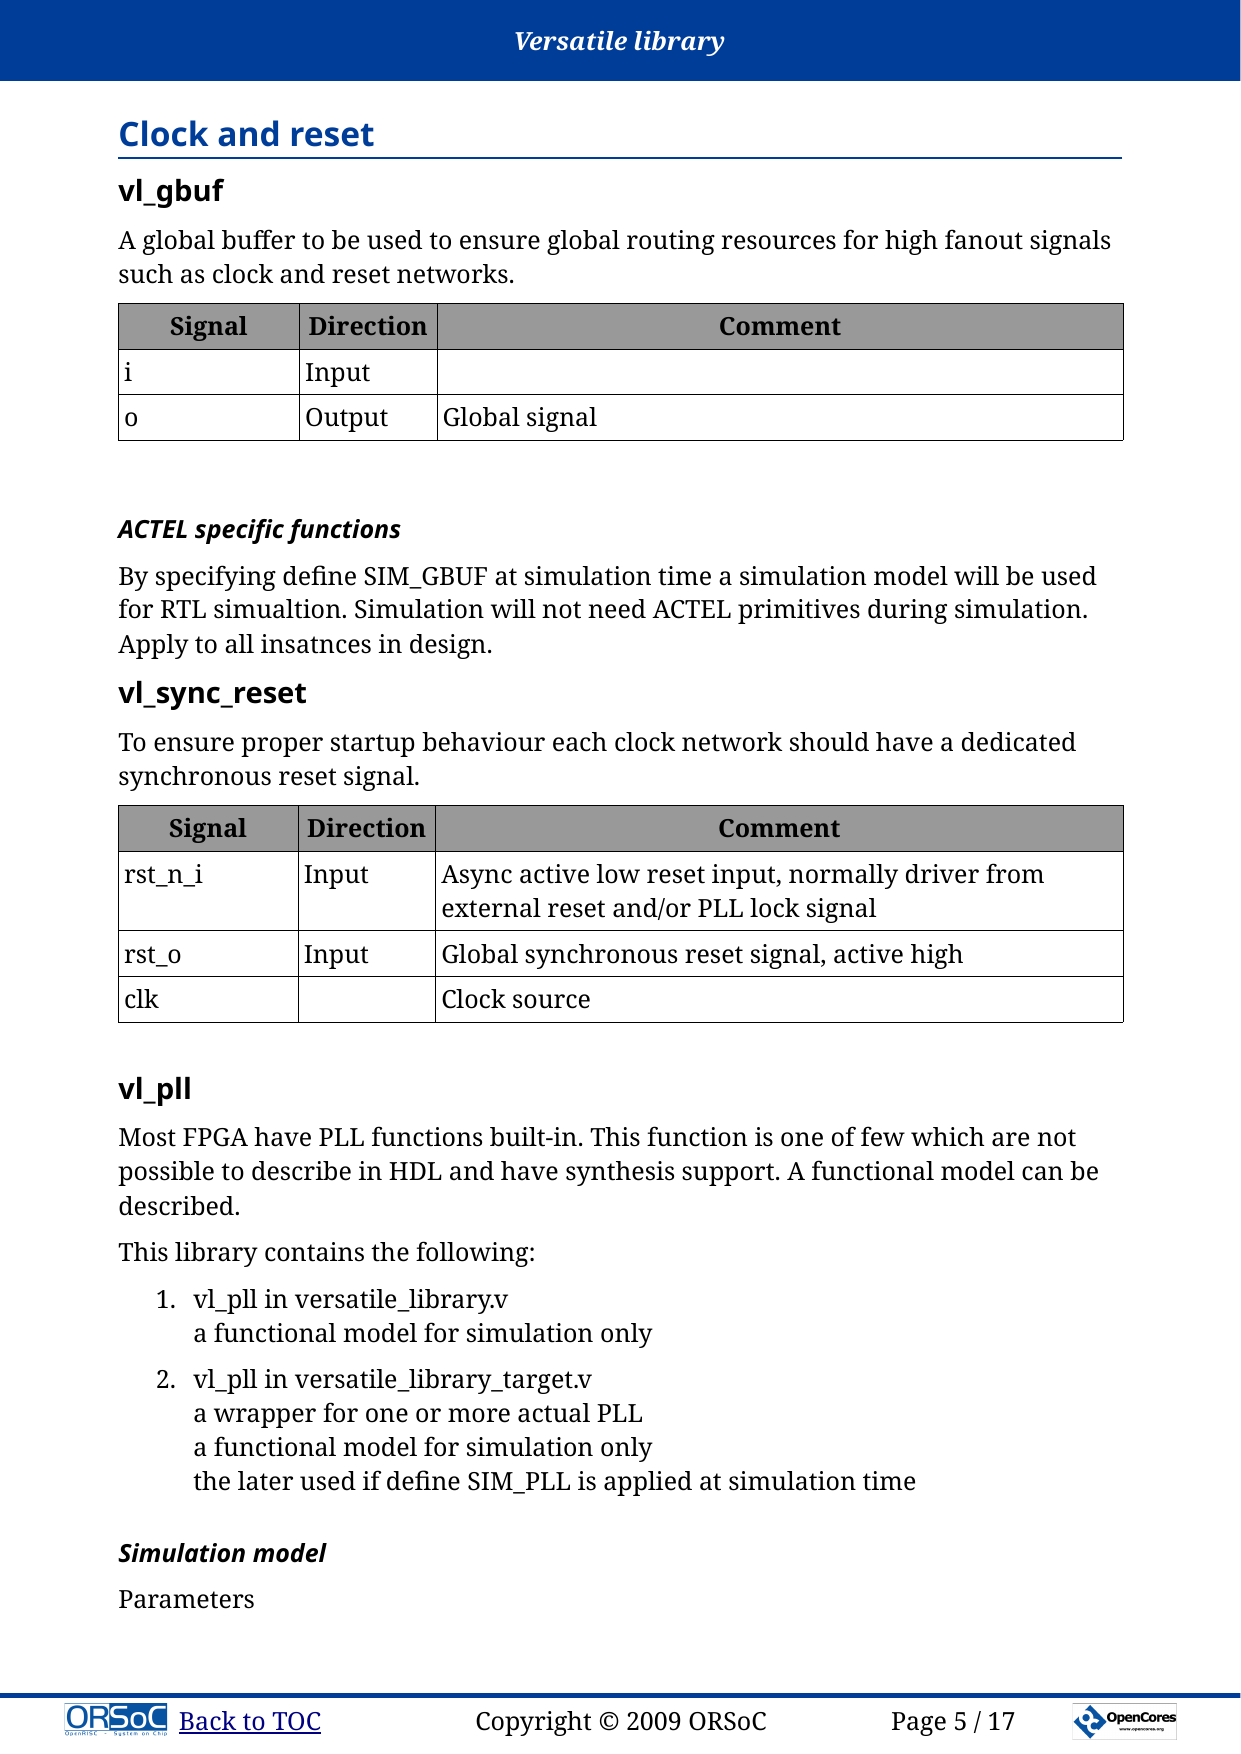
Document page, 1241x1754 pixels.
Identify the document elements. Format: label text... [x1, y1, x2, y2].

list vl_pll in versatile_library.v a functional model for simulation only [156, 1281, 1122, 1349]
table_header Signal [119, 806, 298, 851]
subtitle ACTEL specific functions [118, 512, 1122, 546]
subtitle vl_sync_reset [118, 673, 1122, 712]
table_header Direction [299, 806, 435, 851]
text Parameters [118, 1582, 1122, 1616]
table_cell [299, 977, 435, 1022]
table_header Signal [119, 304, 299, 349]
table_header Comment [438, 304, 1123, 349]
list vl_pll in versatile_library_target.v a wrapper for one or more actual PLL a functional model for simulation only the later used if define SIM_PLL is applied at simulation time [156, 1362, 1122, 1498]
subtitle Clock and reset [118, 111, 1122, 157]
table_cell rst_n_i [119, 852, 298, 930]
table_cell [438, 350, 1123, 394]
picture [64, 1703, 168, 1736]
text This library contains the following: [118, 1235, 1122, 1269]
table_cell i [119, 350, 299, 394]
text Most FPGA have PLL functions built-in. This function is one of few which are not possible to describe in HDL and have synthesis support. A functional model can be described. [118, 1120, 1122, 1222]
table_cell o [119, 395, 299, 440]
text By specifying define SIM_GBUF at simulation time a simulation model will be used for RTL simualtion. Simulation will not need ACTEL primitives during simulation. Apply to all insatnces in design. [118, 558, 1122, 660]
subtitle vl_pll [118, 1068, 1122, 1108]
picture [1072, 1703, 1177, 1740]
table_cell Async active low reset input, normally driver from external reset and/or PLL lock signal [436, 852, 1123, 930]
table_cell Input [300, 350, 437, 394]
table_cell Clock source [436, 977, 1123, 1022]
table_header Direction [300, 304, 437, 349]
table_cell Input [299, 931, 435, 976]
table_cell clk [119, 977, 298, 1022]
subtitle vl_gbuf [118, 171, 1122, 210]
table_cell Input [299, 852, 435, 930]
table_cell Global signal [438, 395, 1123, 440]
table_header Comment [436, 806, 1123, 851]
text A global buffer to be used to ensure global routing resources for high fanout signals such as clock and reset networks. [118, 222, 1122, 291]
text To ensure proper startup behaviour each clock network should have a dedicated synchronous reset signal. [118, 724, 1122, 793]
table_cell rst_o [119, 931, 298, 976]
table_cell Output [300, 395, 437, 440]
subtitle Simulation model [118, 1536, 1122, 1570]
table_cell Global synchronous reset signal, active high [436, 931, 1123, 976]
